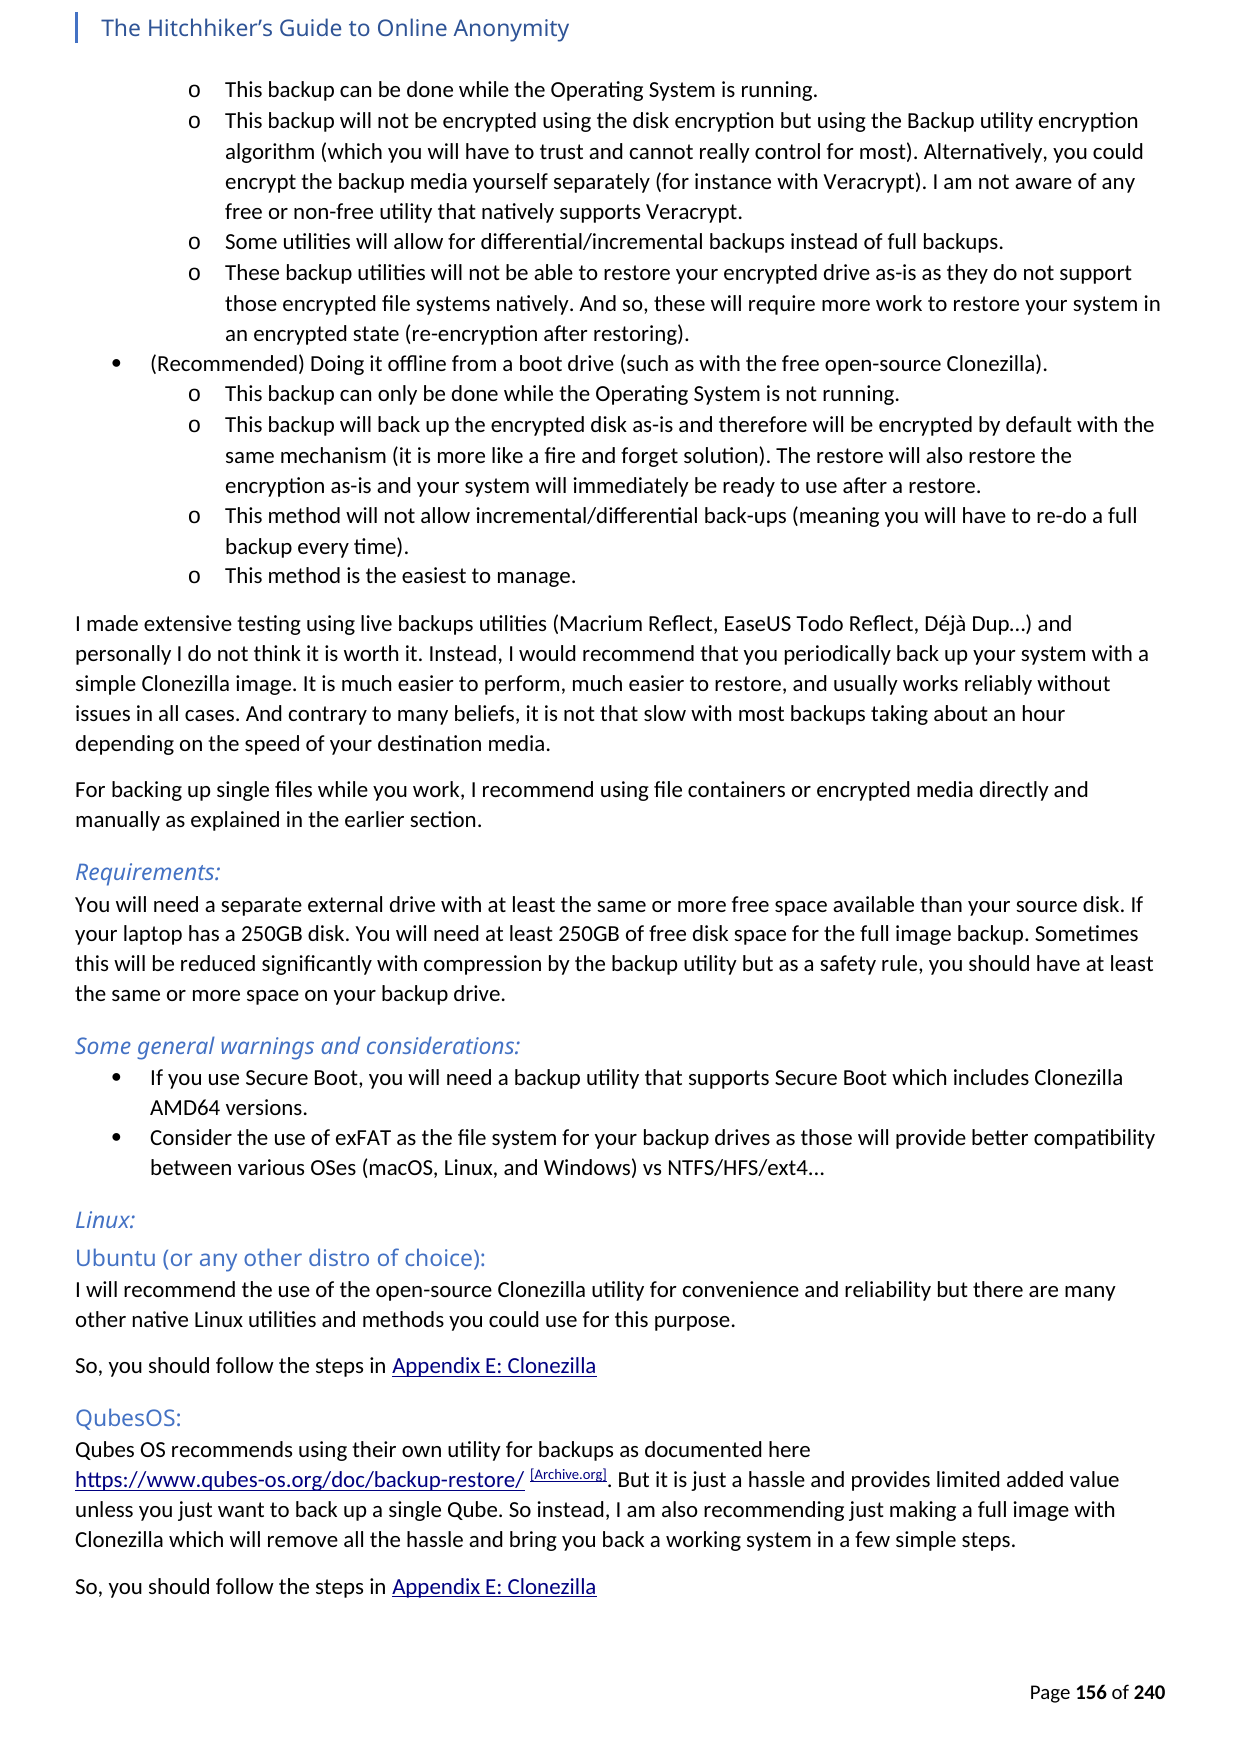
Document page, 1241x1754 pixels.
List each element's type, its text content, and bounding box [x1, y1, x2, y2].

subtitle Linux: [75, 1204, 1165, 1235]
list Some utilities will allow for differential/incremental backups instead of full backups. [187, 227, 1165, 256]
list This backup will back up the encrypted disk as-is and therefore will be encrypted by default with the same mechanism (it is more like a fire and forget solution). The restore will also restore the encryption as-is and your system will immediately be ready to use after a restore. [187, 410, 1165, 499]
text Qubes OS recommends using their own utility for backups as documented here https://www.qubes-os.org/doc/backup-restore/ [Archive.org]. But it is just a hassle and provides limited added value unless you just want to back up a single Qube. So instead, I am also recommending just making a full image with Clonezilla which will remove all the hassle and bring you back a working system in a few simple steps. [75, 1436, 1165, 1553]
list This method will not allow incremental/differential back-ups (meaning you will have to re-do a full backup every time). [187, 501, 1165, 560]
subtitle Ubuntu (or any other distro of choice): [75, 1242, 1165, 1273]
text I will recommend the use of the open-source Clonezilla utility for convenience and reliability but there are many other native Linux utilities and methods you could use for this purpose. [75, 1275, 1165, 1333]
text So, you should follow the steps in Appendix E: Clonezilla [75, 1351, 1165, 1379]
subtitle QubesOS: [75, 1402, 1165, 1433]
list If you use Secure Boot, you will need a backup utility that supports Secure Boot which includes Clonezilla AMD64 versions. [112, 1063, 1165, 1121]
text You will need a separate external drive with at least the same or more free space available than your source disk. If your laptop has a 250GB disk. You will need at least 250GB of free disk space for the full image backup. Sometimes this will be reduced significantly with compression by the backup utility but as a safety rule, you should have at least the same or more space on your backup drive. [75, 890, 1165, 1007]
text For backing up single files while you work, I recommend using file containers or encrypted media directly and manually as explained in the earlier section. [75, 776, 1165, 833]
list (Recommended) Doing it offline from a boot drive (such as with the free open-source Clonezilla). [112, 349, 1165, 377]
list This backup will not be encrypted using the disk encryption but using the Backup utility encryption algorithm (which you will have to trust and cannot really control for most). Alternatively, you could encrypt the backup media yourself separately (for instance with Veracrypt). I am not aware of any free or non-free utility that natively supports Veracrypt. [187, 106, 1165, 225]
subtitle Some general warnings and considerations: [75, 1030, 1165, 1061]
list These backup utilities will not be able to restore your encrypted drive as-is as they do not support those encrypted file systems natively. And so, these will require more work to restore your system in an encrypted state (re-encryption after restoring). [187, 258, 1165, 347]
list This method is the easiest to manage. [187, 562, 1165, 591]
text I made extensive testing using live backups utilities (Macrium Reflect, EaseUS Todo Reflect, Déjà Dup…) and personally I do not think it is worth it. Instead, I would recommend that you periodically back up your system with a simple Clonezilla image. It is much easier to perform, much easier to restore, and usually works reliably without issues in all cases. And contrary to many beliefs, it is not that slow with most backups taking about an hour depending on the speed of your destination media. [75, 609, 1165, 757]
list This backup can be done while the Operating System is running. [187, 75, 1165, 104]
subtitle Requirements: [75, 856, 1165, 887]
list This backup can only be done while the Operating System is not running. [187, 379, 1165, 408]
list Consider the use of exFAT as the file system for your backup drives as those will provide better compatibility between various OSes (macOS, Linux, and Windows) vs NTFS/HFS/ext4... [112, 1123, 1165, 1181]
text So, you should follow the steps in Appendix E: Clonezilla [75, 1572, 1165, 1600]
